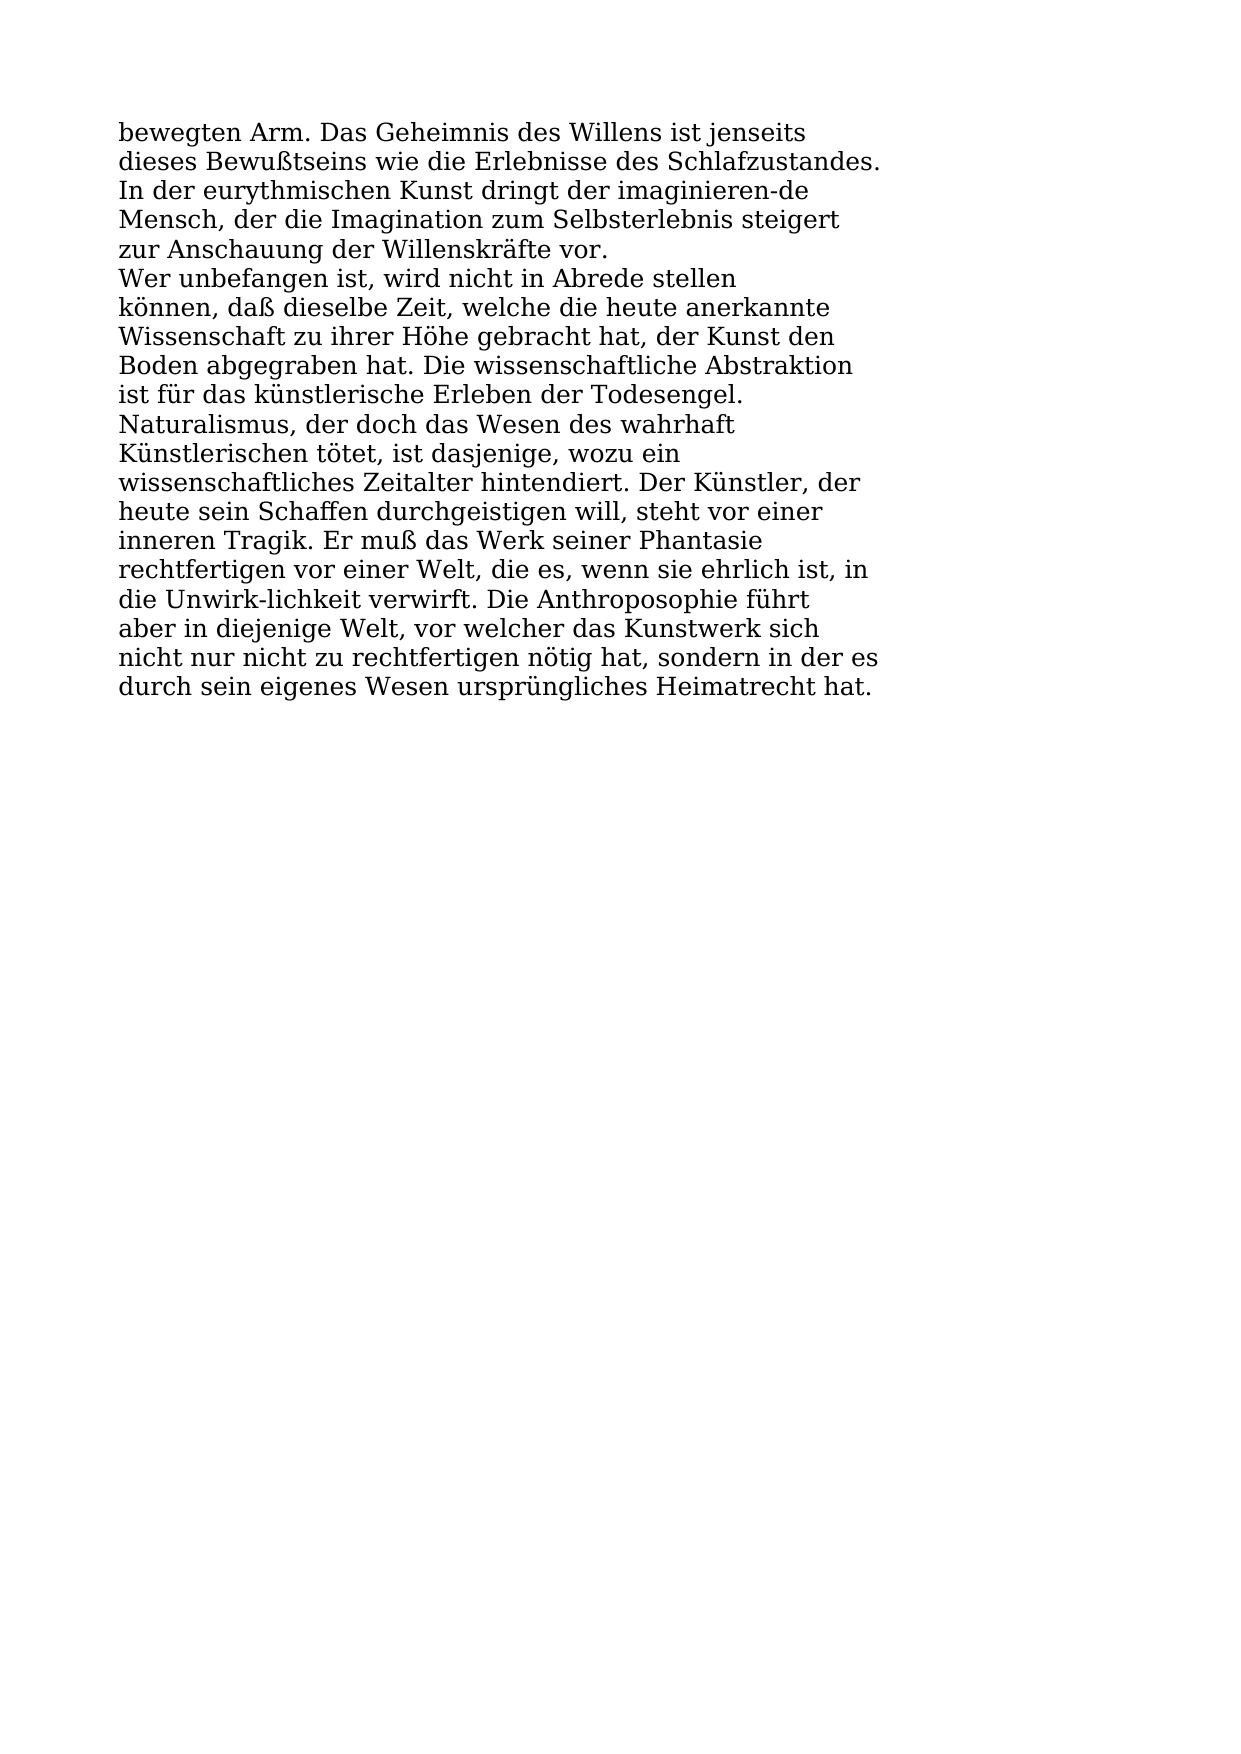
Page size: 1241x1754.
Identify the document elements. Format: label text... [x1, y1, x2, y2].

text Naturalismus, der doch das Wesen des wahrhaft [118, 410, 1122, 439]
text die Unwirk-lichkeit verwirft. Die Anthroposophie führt [118, 585, 1122, 614]
text Mensch, der die Imagination zum Selbsterlebnis steigert [118, 206, 1122, 235]
text wissenschaftliches Zeitalter hintendiert. Der Künstler, der [118, 468, 1122, 497]
text In der eurythmischen Kunst dringt der imaginieren-de [118, 176, 1122, 206]
text zur Anschauung der Willenskräfte vor. [118, 235, 1122, 264]
text aber in diejenige Welt, vor welcher das Kunstwerk sich [118, 614, 1122, 643]
text durch sein eigenes Wesen ursprüngliches Heimatrecht hat. [118, 672, 1122, 701]
text nicht nur nicht zu rechtfertigen nötig hat, sondern in der es [118, 643, 1122, 672]
text können, daß dieselbe Zeit, welche die heute anerkannte [118, 293, 1122, 322]
text dieses Bewußtseins wie die Erlebnisse des Schlafzustandes. [118, 147, 1122, 176]
text Künstlerischen tötet, ist dasjenige, wozu ein [118, 439, 1122, 468]
text Boden abgegraben hat. Die wissenschaftliche Abstraktion [118, 351, 1122, 381]
text heute sein Schaffen durchgeistigen will, steht vor einer [118, 497, 1122, 526]
text Wissenschaft zu ihrer Höhe gebracht hat, der Kunst den [118, 322, 1122, 351]
text Wer unbefangen ist, wird nicht in Abrede stellen [118, 264, 1122, 293]
text rechtfertigen vor einer Welt, die es, wenn sie ehrlich ist, in [118, 556, 1122, 585]
text inneren Tragik. Er muß das Werk seiner Phantasie [118, 526, 1122, 556]
text bewegten Arm. Das Geheimnis des Willens ist jenseits [118, 118, 1122, 147]
text ist für das künstlerische Erleben der Todesengel. [118, 381, 1122, 410]
